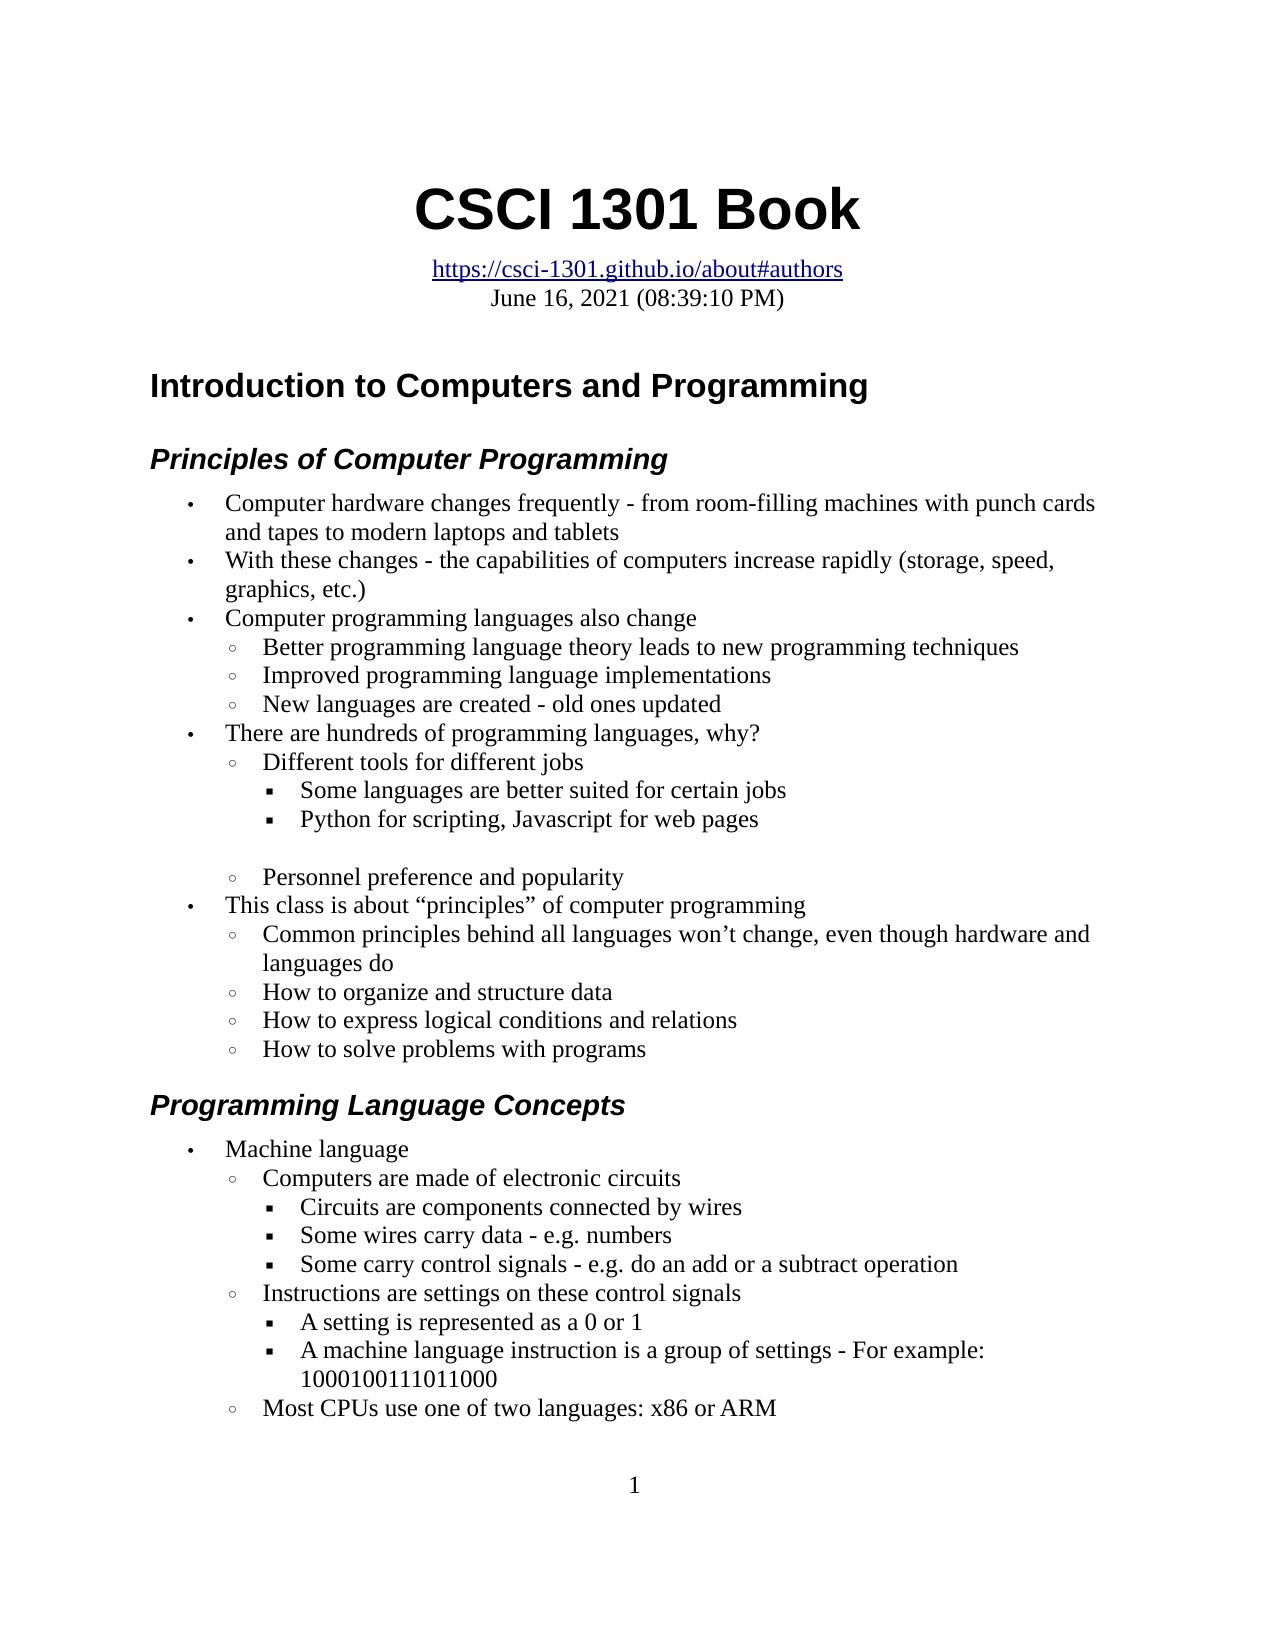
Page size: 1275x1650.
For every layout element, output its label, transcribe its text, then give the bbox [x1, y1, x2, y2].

list There are hundreds of programming languages, why? [187, 718, 1125, 747]
title CSCI 1301 Book [150, 175, 1125, 242]
list With these changes - the capabilities of computers increase rapidly (storage, speed, graphics, etc.) [187, 546, 1125, 603]
list Common principles behind all languages won’t change, even though hardware and languages do [225, 919, 1125, 977]
list Different tools for different jobs [225, 747, 1125, 776]
list Circuits are components connected by wires [262, 1192, 1125, 1220]
subtitle Principles of Computer Programming [150, 442, 1125, 476]
list Some wires carry data - e.g. numbers [262, 1220, 1125, 1249]
list Improved programming language implementations [225, 661, 1125, 689]
subtitle Programming Language Concepts [150, 1088, 1125, 1122]
list How to express logical conditions and relations [225, 1006, 1125, 1034]
list Computer hardware changes frequently - from room-filling machines with punch cards and tapes to modern laptops and tablets [187, 488, 1125, 546]
list Better programming language theory leads to new programming techniques [225, 632, 1125, 661]
list New languages are created - old ones updated [225, 689, 1125, 718]
text https://csci-1301.github.io/about#authors [150, 254, 1125, 283]
text June 16, 2021 (08:39:10 PM) [150, 283, 1125, 312]
list Machine language [187, 1134, 1125, 1163]
list A machine language instruction is a group of settings - For example: 1000100111011000 [262, 1335, 1125, 1393]
list Instructions are settings on these control signals [225, 1278, 1125, 1307]
list This class is about “principles” of computer programming [187, 891, 1125, 919]
list Personnel preference and popularity [225, 862, 1125, 891]
list Some languages are better suited for certain jobs [262, 776, 1125, 804]
list Most CPUs use one of two languages: x86 or ARM [225, 1393, 1125, 1422]
list How to organize and structure data [225, 977, 1125, 1006]
list Python for scripting, Javascript for web pages [262, 804, 1125, 862]
list How to solve problems with programs [225, 1034, 1125, 1063]
subtitle Introduction to Computers and Programming [150, 366, 1125, 404]
list Some carry control signals - e.g. do an add or a subtract operation [262, 1249, 1125, 1278]
list A setting is represented as a 0 or 1 [262, 1307, 1125, 1335]
list Computers are made of electronic circuits [225, 1163, 1125, 1192]
list Computer programming languages also change [187, 603, 1125, 632]
